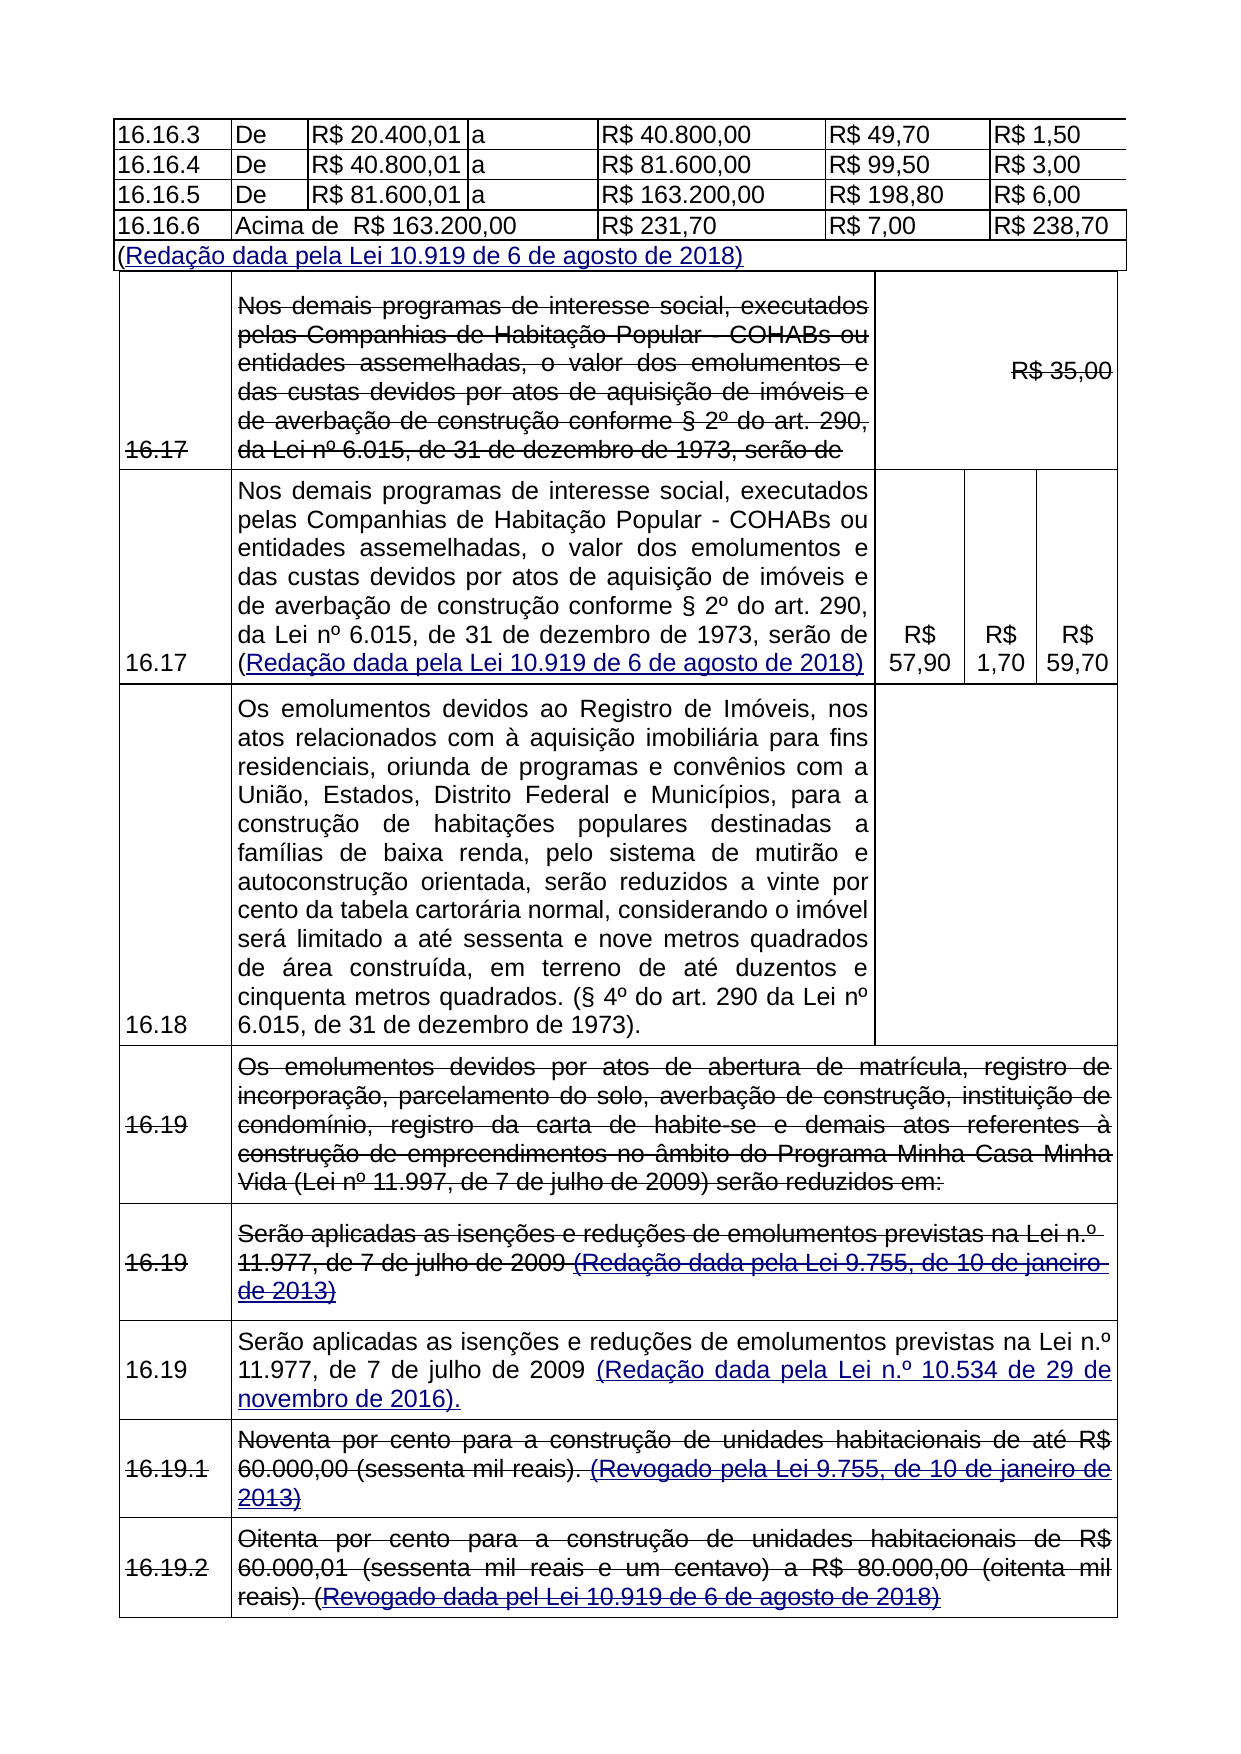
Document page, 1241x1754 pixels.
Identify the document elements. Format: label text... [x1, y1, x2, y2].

table_cell R$ 1,50 [991, 120, 1126, 148]
table_cell 16.19 [120, 1204, 231, 1320]
table_cell R$ 3,00 [991, 150, 1126, 179]
table_cell R$ 59,70 [1037, 470, 1117, 683]
table_cell R$ 20.400,01 [309, 120, 467, 148]
table_cell 16.19 [120, 1321, 231, 1418]
table_cell R$ 231,70 [599, 211, 825, 239]
table_cell a [469, 120, 597, 148]
table_cell De [232, 120, 307, 148]
table_header 16.18 [120, 685, 231, 1045]
table_cell Os emolumentos devidos por atos de abertura de matrícula, registro de incorporação, parcelamento do solo, averbação de construção, instituição de condomínio, registro da carta de habite-se e demais atos referentes à construção de empreendimentos no âmbito do Programa Minha Casa Minha Vida (Lei nº 11.997, de 7 de julho de 2009) serão reduzidos em: [232, 1046, 1117, 1203]
table_cell 16.16.3 [115, 120, 231, 148]
table_cell R$ 99,50 [826, 150, 989, 179]
table_cell 16.19 [120, 1046, 231, 1203]
table_cell R$ 7,00 [826, 211, 989, 239]
table_cell R$ 6,00 [991, 180, 1126, 209]
table_cell Serão aplicadas as isenções e reduções de emolumentos previstas na Lei n.º 11.977, de 7 de julho de 2009 (Redação dada pela Lei n.º 10.534 de 29 de novembro de 2016). [232, 1321, 1117, 1418]
table_header 16.17 [120, 272, 231, 469]
table_header [876, 685, 1117, 1045]
table_cell Nos demais programas de interesse social, executados pelas Companhias de Habitação Popular - COHABs ou entidades assemelhadas, o valor dos emolumentos e das custas devidos por atos de aquisição de imóveis e de averbação de construção conforme § 2º do art. 290, da Lei nº 6.015, de 31 de dezembro de 1973, serão de (Redação dada pela Lei 10.919 de 6 de agosto de 2018) [232, 470, 874, 683]
table_cell 16.17 [120, 470, 231, 683]
table_cell 16.19.2 [120, 1518, 231, 1617]
table_header Os emolumentos devidos ao Registro de Imóveis, nos atos relacionados com à aquisição imobiliária para fins residenciais, oriunda de programas e convênios com a União, Estados, Distrito Federal e Municípios, para a construção de habitações populares destinadas a famílias de baixa renda, pelo sistema de mutirão e autoconstrução orientada, serão reduzidos a vinte por cento da tabela cartorária normal, considerando o imóvel será limitado a até sessenta e nove metros quadrados de área construída, em terreno de até duzentos e cinquenta metros quadrados. (§ 4º do art. 290 da Lei nº 6.015, de 31 de dezembro de 1973). [232, 685, 874, 1045]
table_cell R$ 198,80 [826, 180, 989, 209]
table_cell Serão aplicadas as isenções e reduções de emolumentos previstas na Lei n.º 11.977, de 7 de julho de 2009 (Redação dada pela Lei 9.755, de 10 de janeiro de 2013) [232, 1204, 1117, 1320]
table_cell 16.16.6 [115, 211, 231, 239]
table_cell Noventa por cento para a construção de unidades habitacionais de até R$ 60.000,00 (sessenta mil reais). (Revogado pela Lei 9.755, de 10 de janeiro de 2013) [232, 1420, 1117, 1517]
table_cell Acima de R$ 163.200,00 [232, 211, 597, 239]
table_cell R$ 40.800,00 [599, 120, 825, 148]
table_cell Oitenta por cento para a construção de unidades habitacionais de R$ 60.000,01 (sessenta mil reais e um centavo) a R$ 80.000,00 (oitenta mil reais). (Revogado dada pel Lei 10.919 de 6 de agosto de 2018) [232, 1518, 1117, 1617]
table_cell a [469, 150, 597, 179]
table_cell R$ 81.600,01 [309, 180, 467, 209]
table_cell De [232, 150, 307, 179]
table_cell 16.16.4 [115, 150, 231, 179]
table_cell (Redação dada pela Lei 10.919 de 6 de agosto de 2018) [115, 241, 1126, 270]
table_cell R$ 40.800,01 [309, 150, 467, 179]
table_cell 16.16.5 [115, 180, 231, 209]
table_cell R$ 81.600,00 [599, 150, 825, 179]
table_cell R$ 163.200,00 [599, 180, 825, 209]
table_cell 16.19.1 [120, 1420, 231, 1517]
table_cell a [469, 180, 597, 209]
table_cell De [232, 180, 307, 209]
table_header R$ 35,00 [876, 272, 1117, 469]
table_header Nos demais programas de interesse social, executados pelas Companhias de Habitação Popular - COHABs ou entidades assemelhadas, o valor dos emolumentos e das custas devidos por atos de aquisição de imóveis e de averbação de construção conforme § 2º do art. 290, da Lei nº 6.015, de 31 de dezembro de 1973, serão de [232, 272, 874, 469]
table_cell R$ 1,70 [965, 470, 1036, 683]
table_cell R$ 238,70 [991, 211, 1126, 239]
table_cell R$ 57,90 [876, 470, 964, 683]
table_cell R$ 49,70 [826, 120, 989, 148]
